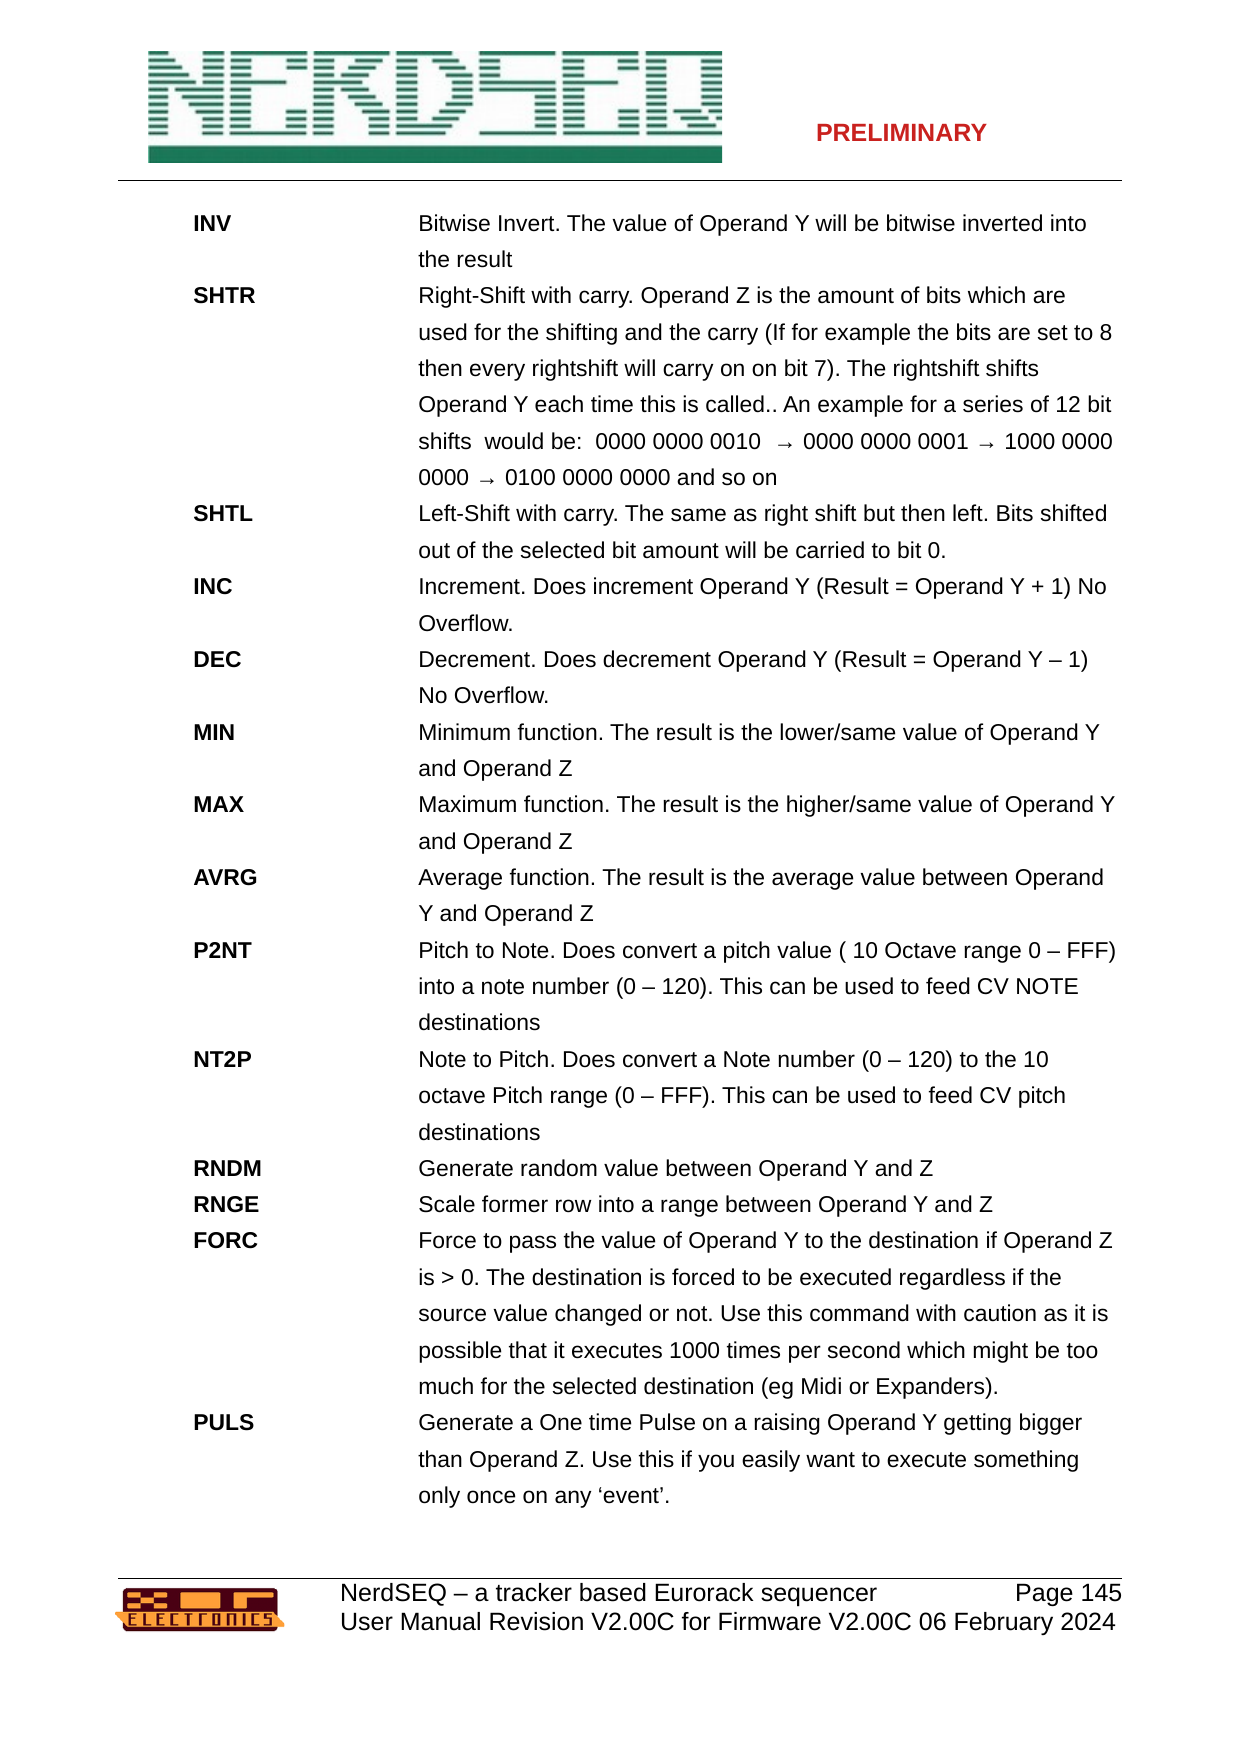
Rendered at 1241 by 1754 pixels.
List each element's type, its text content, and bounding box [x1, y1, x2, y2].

text MAX Maximum function. The result is the higher/same value of Operand Y and Operand Z [118, 791, 1122, 854]
text P2NT Pitch to Note. Does convert a pitch value ( 10 Octave range 0 – FFF) into a note number (0 – 120). This can be used to feed CV NOTE destinations [118, 937, 1122, 1036]
picture [148, 51, 723, 163]
text FORC Force to pass the value of Operand Y to the destination if Operand Z is > 0. The destination is forced to be executed regardless if the source value changed or not. Use this command with caution as it is possible that it executes 1000 times per second which might be too much for the selected destination (eg Midi or Expanders). [118, 1227, 1122, 1399]
picture [115, 1584, 285, 1634]
text SHTL Left-Shift with carry. The same as right shift but then left. Bits shifted out of the selected bit amount will be carried to bit 0. [118, 500, 1122, 563]
text NT2P Note to Pitch. Does convert a Note number (0 – 120) to the 10 octave Pitch range (0 – FFF). This can be used to feed CV pitch destinations [118, 1046, 1122, 1145]
text SHTR Right-Shift with carry. Operand Z is the amount of bits which are used for the shifting and the carry (If for example the bits are set to 8 then every rightshift will carry on on bit 7). The rightshift shifts Operand Y each time this is called.. An example for a series of 12 bit shifts would be: 0000 0000 0010 → 0000 0000 0001 → 1000 0000 0000 → 0100 0000 0000 and so on [118, 282, 1122, 490]
text INV Bitwise Invert. The value of Operand Y will be bitwise inverted into the result [118, 209, 1122, 272]
text RNGE Scale former row into a range between Operand Y and Z [118, 1191, 1122, 1217]
text RNDM Generate random value between Operand Y and Z [118, 1155, 1122, 1181]
text INC Increment. Does increment Operand Y (Result = Operand Y + 1) No Overflow. [118, 573, 1122, 636]
text MIN Minimum function. The result is the lower/same value of Operand Y and Operand Z [118, 718, 1122, 781]
text AVRG Average function. The result is the average value between Operand Y and Operand Z [118, 864, 1122, 927]
text DEC Decrement. Does decrement Operand Y (Result = Operand Y – 1) No Overflow. [118, 646, 1122, 708]
text PULS Generate a One time Pulse on a raising Operand Y getting bigger than Operand Z. Use this if you easily want to execute something only once on any ‘event’. [118, 1409, 1122, 1508]
